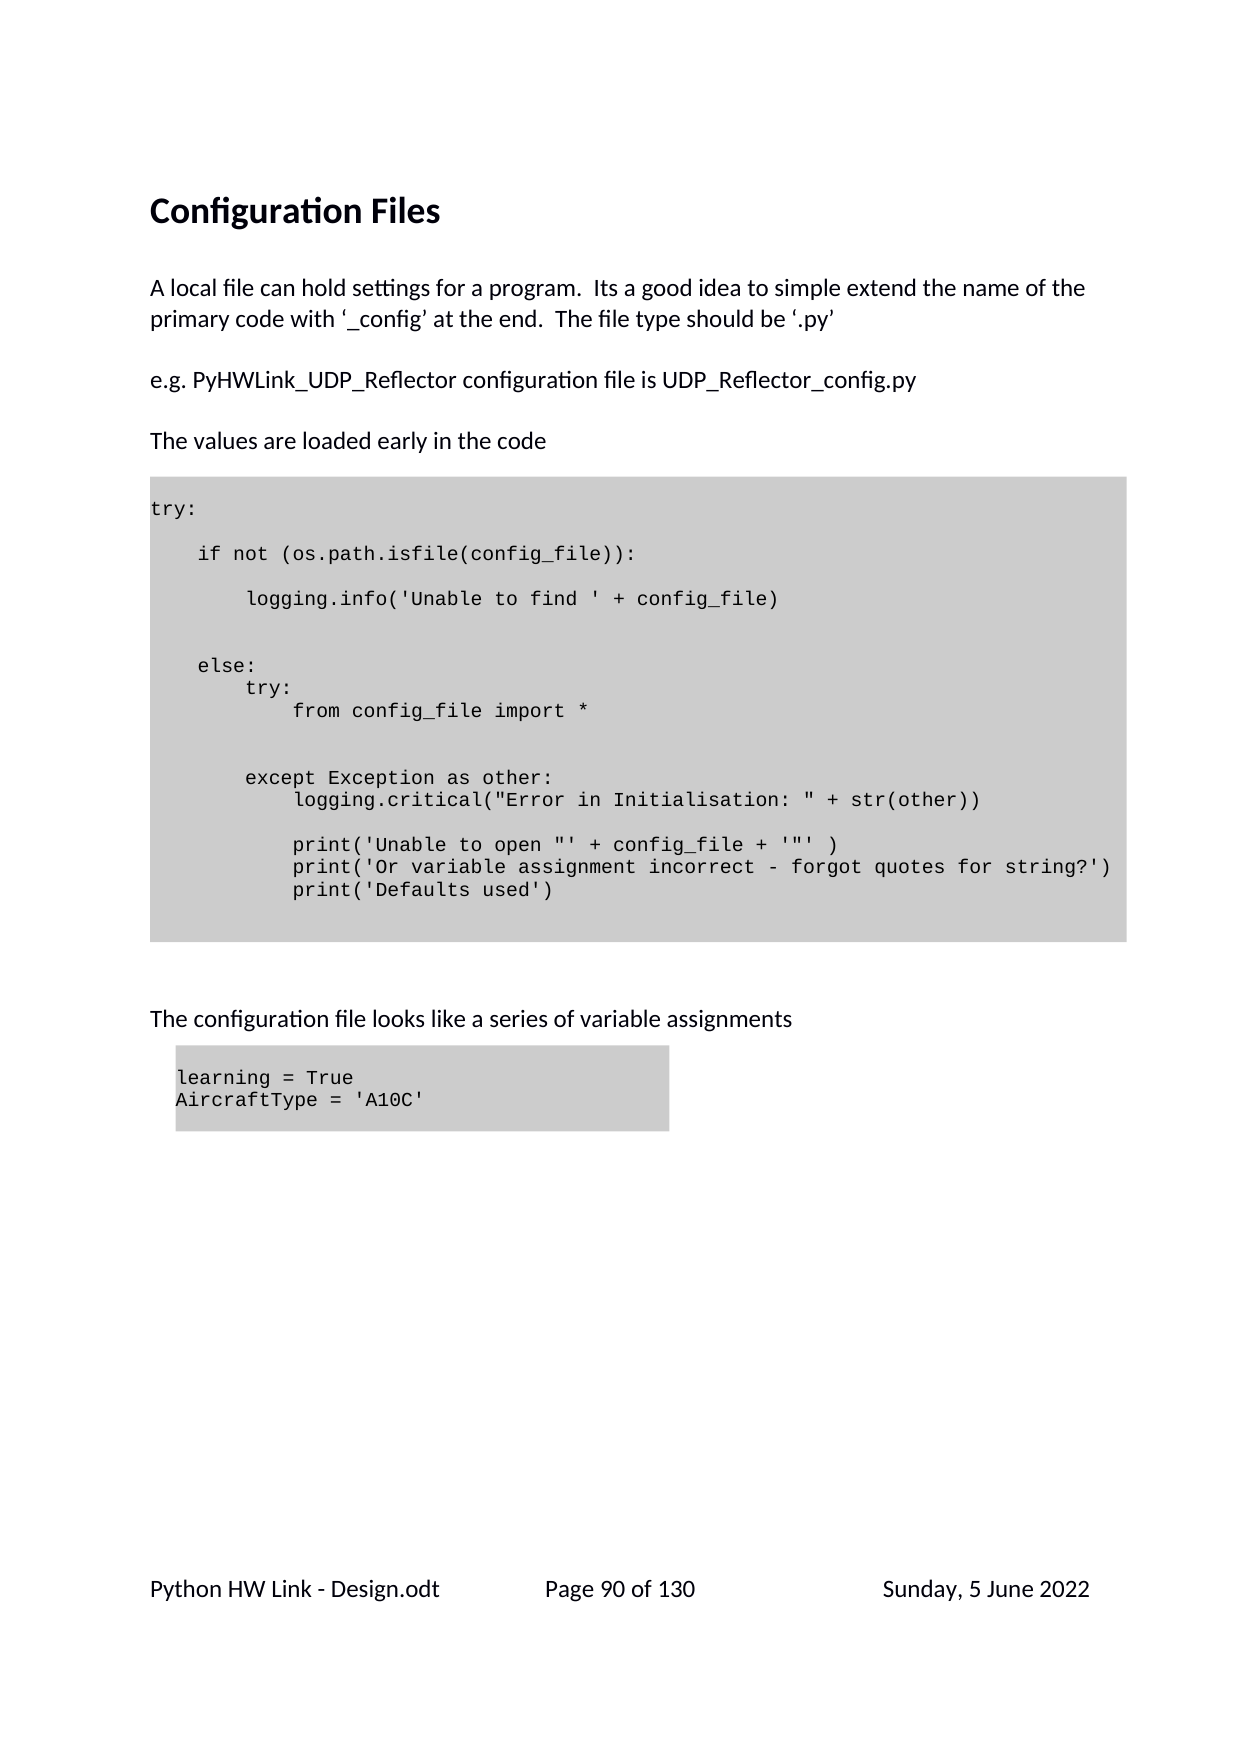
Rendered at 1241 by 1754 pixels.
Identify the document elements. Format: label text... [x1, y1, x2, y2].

text A local file can hold settings for a program. Its a good idea to simple extend the name of the primary code with ‘_config’ at the end. The file type should be ‘.py’ [150, 272, 1090, 333]
text e.g. PyHWLink_UDP_Reflector configuration file is UDP_Reflector_config.py [150, 364, 1090, 394]
subtitle Configuration Files [150, 187, 1090, 233]
text The values are loaded early in the code [150, 425, 1090, 455]
text The configuration file looks like a series of variable assignments [150, 1003, 1090, 1034]
